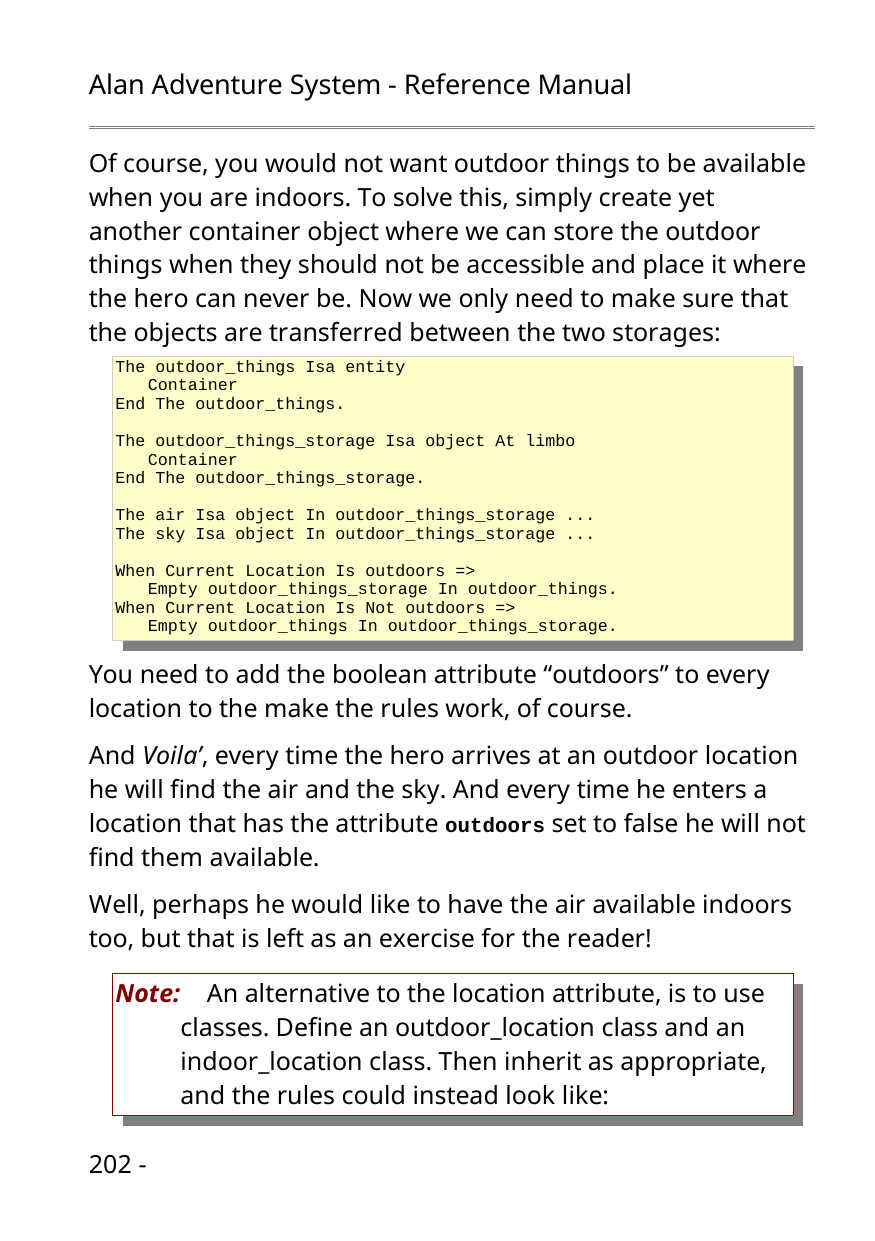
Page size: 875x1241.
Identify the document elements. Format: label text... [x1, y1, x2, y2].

text Well, perhaps he would like to have the air available indoors too, but that is left as an exercise for the reader! [88, 887, 815, 954]
text The outdoor_things Isa entity Container End The outdoor_things. The outdoor_things_storage Isa object At limbo Container End The outdoor_things_storage. The air Isa object In outdoor_things_storage ... The sky Isa object In outdoor_things_storage ... When Current Location Is outdoors => Empty outdoor_things_storage In outdoor_things. When Current Location Is Not outdoors => Empty outdoor_things In outdoor_things_storage. [113, 357, 793, 640]
list An alternative to the location attribute, is to use classes. Define an outdoor_location class and an indoor_location class. Then inherit as appropriate, and the rules could instead look like: [113, 974, 793, 1115]
text You need to add the boolean attribute “outdoors” to every location to the make the rules work, of course. [88, 657, 815, 725]
text Of course, you would not want outdoor things to be available when you are indoors. To solve this, simply create yet another contain­er object where we can store the outdoor things when they should not be accessible and place it where the hero can never be. Now we only need to make sure that the objects are transferred between the two storages: [88, 146, 815, 349]
text And Voila’, every time the hero arrives at an outdoor location he will find the air and the sky. And every time he enters a location that has the attribute out­doors set to false he will not find them available. [88, 738, 815, 874]
